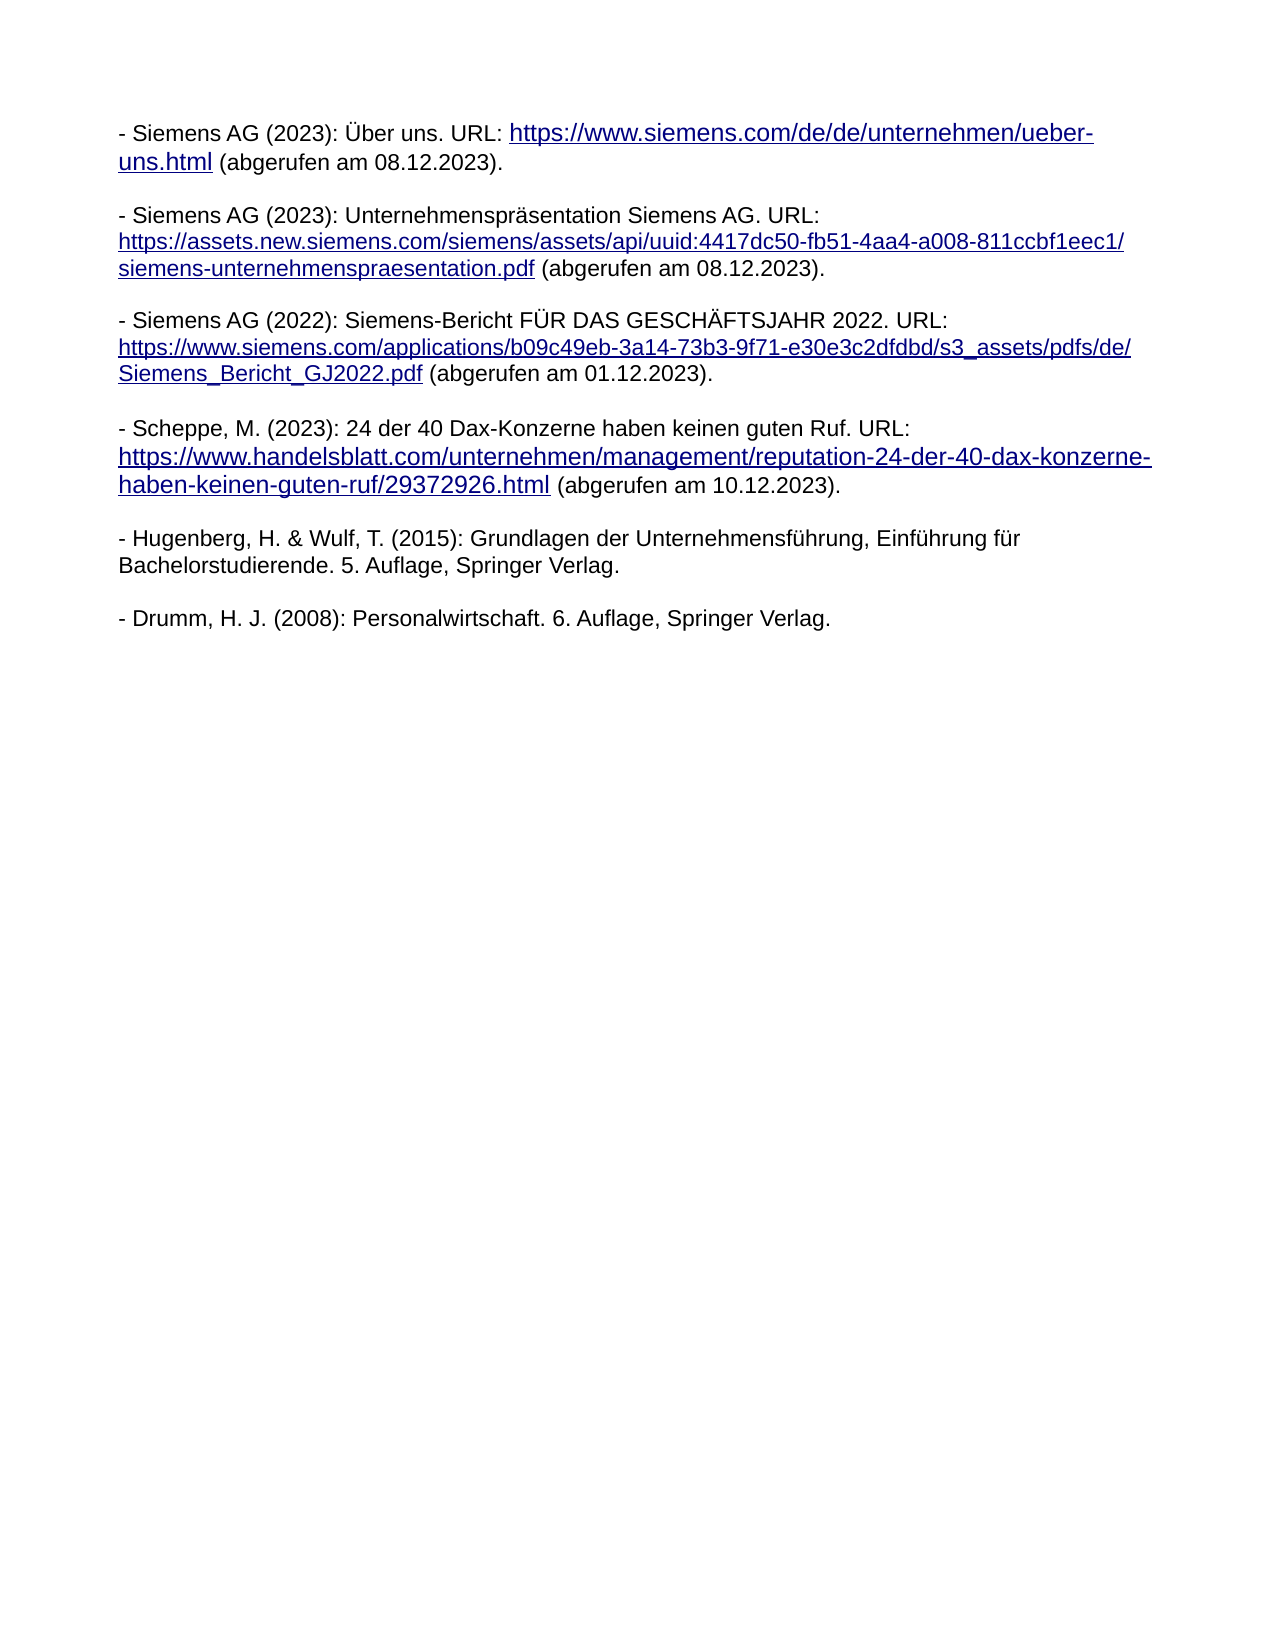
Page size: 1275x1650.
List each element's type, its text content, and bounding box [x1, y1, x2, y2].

text - Drumm, H. J. (2008): Personalwirtschaft. 6. Auflage, Springer Verlag. [118, 604, 1157, 683]
text - Hugenberg, H. & Wulf, T. (2015): Grundlagen der Unternehmensführung, Einführung für Bachelorstudierende. 5. Auflage, Springer Verlag. [118, 525, 1157, 578]
text - Siemens AG (2023): Unternehmenspräsentation Siemens AG. URL: https://assets.new.siemens.com/siemens/assets/api/uuid:4417dc50-fb51-4aa4-a008-811ccbf1eec1/siemens-unternehmenspraesentation.pdf (abgerufen am 08.12.2023). [118, 202, 1157, 281]
text - Scheppe, M. (2023): 24 der 40 Dax-Konzerne haben keinen guten Ruf. URL: https://www.handelsblatt.com/unternehmen/management/reputation-24-der-40-dax-konzerne-haben-keinen-guten-ruf/29372926.html (abgerufen am 10.12.2023). [118, 415, 1157, 499]
text - Siemens AG (2023): Über uns. URL: https://www.siemens.com/de/de/unternehmen/ueber-uns.html (abgerufen am 08.12.2023). [118, 118, 1157, 176]
text Siemens_Bericht_GJ2022.pdf (abgerufen am 01.12.2023). [118, 360, 1157, 386]
text - Siemens AG (2022): Siemens-Bericht FÜR DAS GESCHÄFTSJAHR 2022. URL: https://www.siemens.com/applications/b09c49eb-3a14-73b3-9f71-e30e3c2dfdbd/s3_assets/pdfs/de/ [118, 307, 1157, 360]
